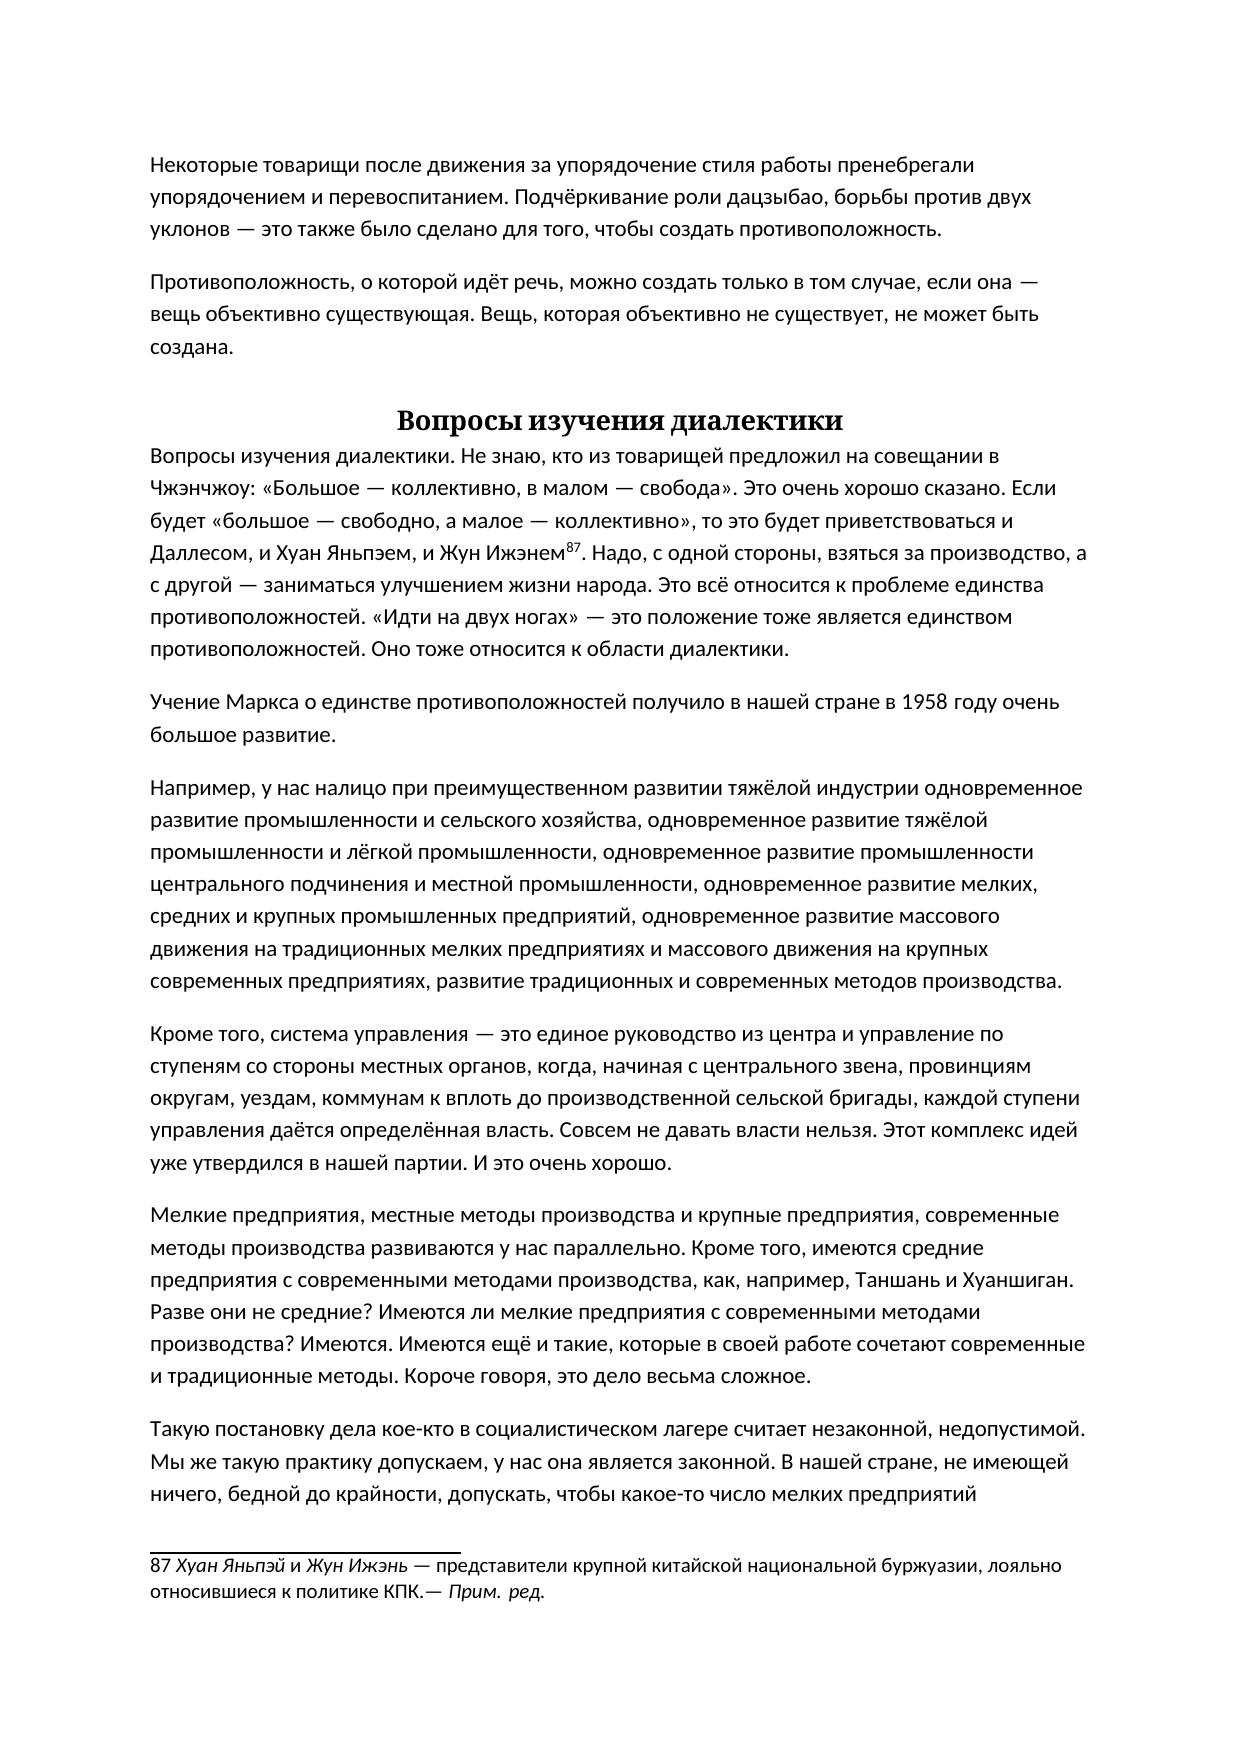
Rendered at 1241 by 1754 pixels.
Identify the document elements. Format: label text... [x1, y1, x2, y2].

subtitle Вопросы изучения диалектики [150, 406, 1091, 437]
text Некоторые товарищи после движения за упорядочение стиля работы пренебрегали упорядочением и перевоспитанием. Подчёркивание роли дацзыбао, борьбы против двух уклонов — это также было сделано для того, чтобы создать противоположность. [150, 150, 1091, 242]
text Кроме того, система управления — это единое руководство из центра и управление по ступеням со стороны местных органов, когда, начиная с центрального звена, провинциям округам, уездам, коммунам к вплоть до производственной сельской бригады, каждой ступени управления даётся определённая власть. Совсем не давать власти нельзя. Этот комплекс идей уже утвердился в нашей партии. И это очень хорошо. [150, 1019, 1091, 1176]
text Например, у нас налицо при преимущественном развитии тяжёлой индустрии одновременное развитие промышленности и сельского хозяйства, одновременное развитие тяжёлой промышленности и лёгкой промышленности, одновременное развитие промышленности центрального подчинения и местной промышленности, одновременное развитие мелких, средних и крупных промышленных предприятий, одновременное развитие массового движения на традиционных мелких предприятиях и массового движения на крупных современных предприятиях, развитие традиционных и современных методов производства. [150, 773, 1091, 994]
text Хуан Яньпэй и Жун Ижэнь — представители крупной китайской национальной буржуазии, лояльно относившиеся к политике КПК.— Прим. ред. [150, 1553, 1091, 1603]
text Мелкие предприятия, местные методы производства и крупные предприятия, современные методы производства развиваются у нас параллельно. Кроме того, имеются средние предприятия с современными методами производства, как, например, Таншань и Хуаншиган. Разве они не средние? Имеются ли мелкие предприятия с современными методами производства? Имеются. Имеются ещё и такие, которые в своей работе сочетают современные и традиционные методы. Короче говоря, это дело весьма сложное. [150, 1201, 1091, 1389]
text Учение Маркса о единстве противоположностей получило в нашей стране в 1958 году очень большое развитие. [150, 687, 1091, 748]
text Вопросы изучения диалектики. Не знаю, кто из товарищей предложил на совещании в Чжэнчжоу: «Большое — коллективно, в малом — свобода». Это очень хорошо сказано. Если будет «большое — свободно, а малое — коллективно», то это будет приветствоваться и Даллесом, и Хуан Яньпэем, и Жун Ижэнем. Надо, с одной стороны, взяться за производство, а с другой — заниматься улучшением жизни народа. Это всё относится к проблеме единства противоположностей. «Идти на двух ногах» — это положение тоже является единством противоположностей. Оно тоже относится к области диалектики. [150, 441, 1091, 662]
text Такую постановку дела кое-кто в социалистическом лагере считает незаконной, недопустимой. Мы же такую практику допускаем, у нас она является законной. В нашей стране, не имеющей ничего, бедной до крайности, допускать, чтобы какое-то число мелких предприятий [150, 1414, 1091, 1507]
text Противоположность, о которой идёт речь, можно создать только в том случае, если она — вещь объективно существующая. Вещь, которая объективно не существует, не может быть создана. [150, 267, 1091, 360]
